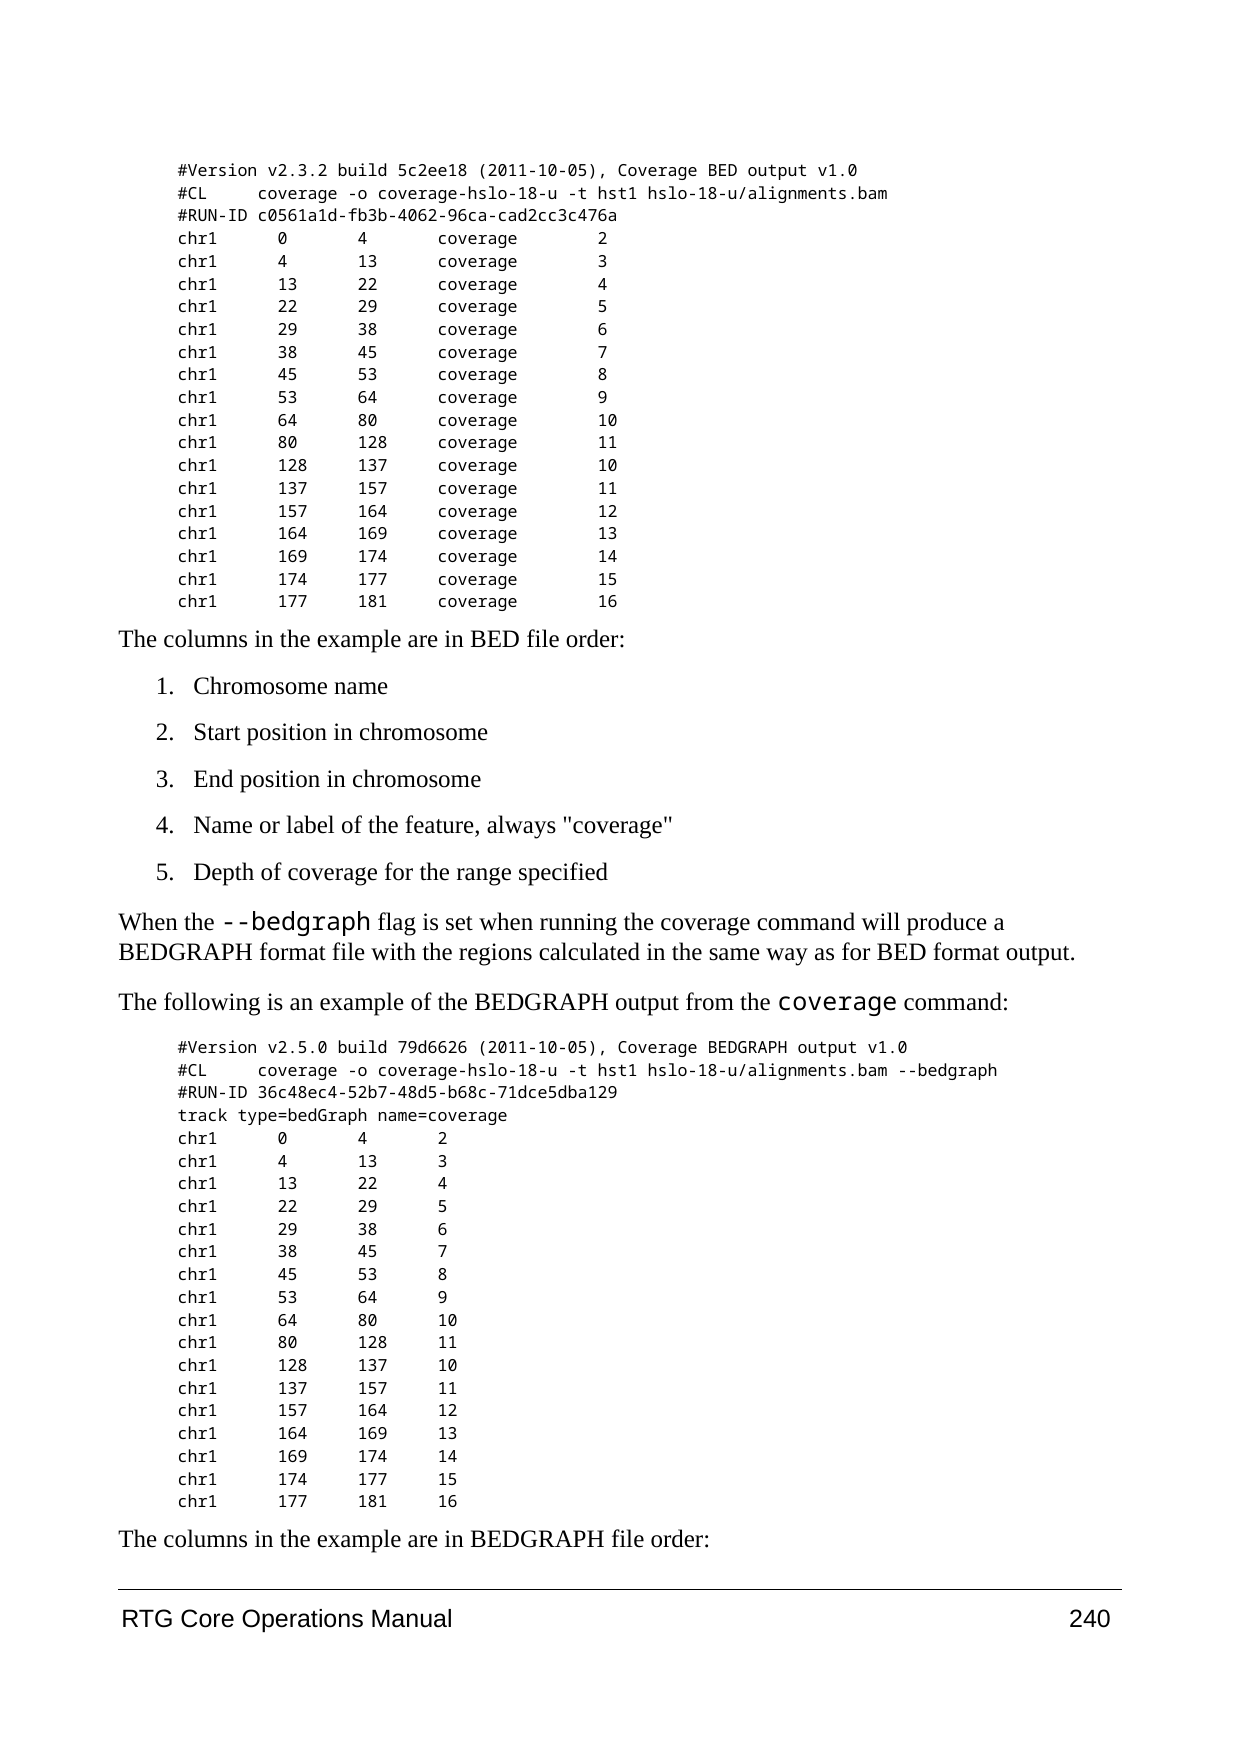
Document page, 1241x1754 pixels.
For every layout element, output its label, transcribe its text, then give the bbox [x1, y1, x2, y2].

text chr1 164 169 13 [177, 1422, 1122, 1444]
text chr1 0 4 coverage 2 [177, 227, 1122, 249]
text #Version v2.3.2 build 5c2ee18 (2011-10-05), Coverage BED output v1.0 [177, 159, 1122, 181]
text chr1 128 137 coverage 10 [177, 454, 1122, 477]
text chr1 157 164 coverage 12 [177, 499, 1122, 522]
list Name or label of the feature, always "coverage" [156, 810, 1122, 839]
text #RUN-ID c0561a1d-fb3b-4062-96ca-cad2cc3c476a [177, 204, 1122, 227]
text chr1 169 174 coverage 14 [177, 545, 1122, 567]
text #Version v2.5.0 build 79d6626 (2011-10-05), Coverage BEDGRAPH output v1.0 [177, 1036, 1122, 1058]
text chr1 45 53 coverage 8 [177, 363, 1122, 386]
text #CL coverage -o coverage-hslo-18-u -t hst1 hslo-18-u/alignments.bam --bedgraph [177, 1058, 1122, 1081]
text chr1 137 157 coverage 11 [177, 477, 1122, 499]
text chr1 38 45 7 [177, 1240, 1122, 1263]
text The columns in the example are in BED file order: [118, 624, 1122, 653]
text chr1 137 157 11 [177, 1376, 1122, 1399]
text #RUN-ID 36c48ec4-52b7-48d5-b68c-71dce5dba129 [177, 1081, 1122, 1104]
text chr1 80 128 coverage 11 [177, 431, 1122, 454]
text chr1 177 181 coverage 16 [177, 590, 1122, 613]
text chr1 22 29 5 [177, 1194, 1122, 1217]
text When the --bedgraph flag is set when running the coverage command will produce a BEDGRAPH format file with the regions calculated in the same way as for BED format output. [118, 903, 1122, 966]
text #CL coverage -o coverage-hslo-18-u -t hst1 hslo-18-u/alignments.bam [177, 181, 1122, 204]
text track type=bedGraph name=coverage [177, 1104, 1122, 1126]
text The following is an example of the BEDGRAPH output from the coverage command: [118, 984, 1122, 1018]
text chr1 128 137 10 [177, 1353, 1122, 1376]
list End position in chromosome [156, 764, 1122, 793]
text chr1 38 45 coverage 7 [177, 340, 1122, 363]
text chr1 29 38 6 [177, 1217, 1122, 1240]
text chr1 64 80 coverage 10 [177, 408, 1122, 431]
text chr1 13 22 coverage 4 [177, 272, 1122, 295]
text chr1 22 29 coverage 5 [177, 295, 1122, 318]
text chr1 0 4 2 [177, 1126, 1122, 1149]
text chr1 53 64 9 [177, 1285, 1122, 1308]
text chr1 53 64 coverage 9 [177, 386, 1122, 408]
text chr1 45 53 8 [177, 1263, 1122, 1285]
text chr1 64 80 10 [177, 1308, 1122, 1331]
text chr1 169 174 14 [177, 1444, 1122, 1467]
text chr1 177 181 16 [177, 1490, 1122, 1512]
list Start position in chromosome [156, 717, 1122, 746]
text chr1 157 164 12 [177, 1399, 1122, 1422]
list Depth of coverage for the range specified [156, 857, 1122, 886]
text chr1 174 177 coverage 15 [177, 567, 1122, 590]
text chr1 4 13 3 [177, 1149, 1122, 1172]
text chr1 80 128 11 [177, 1331, 1122, 1353]
text chr1 164 169 coverage 13 [177, 522, 1122, 545]
text chr1 174 177 15 [177, 1467, 1122, 1490]
text chr1 29 38 coverage 6 [177, 318, 1122, 340]
text chr1 4 13 coverage 3 [177, 249, 1122, 272]
text chr1 13 22 4 [177, 1172, 1122, 1194]
list Chromosome name [156, 671, 1122, 700]
text The columns in the example are in BEDGRAPH file order: [118, 1524, 1122, 1553]
